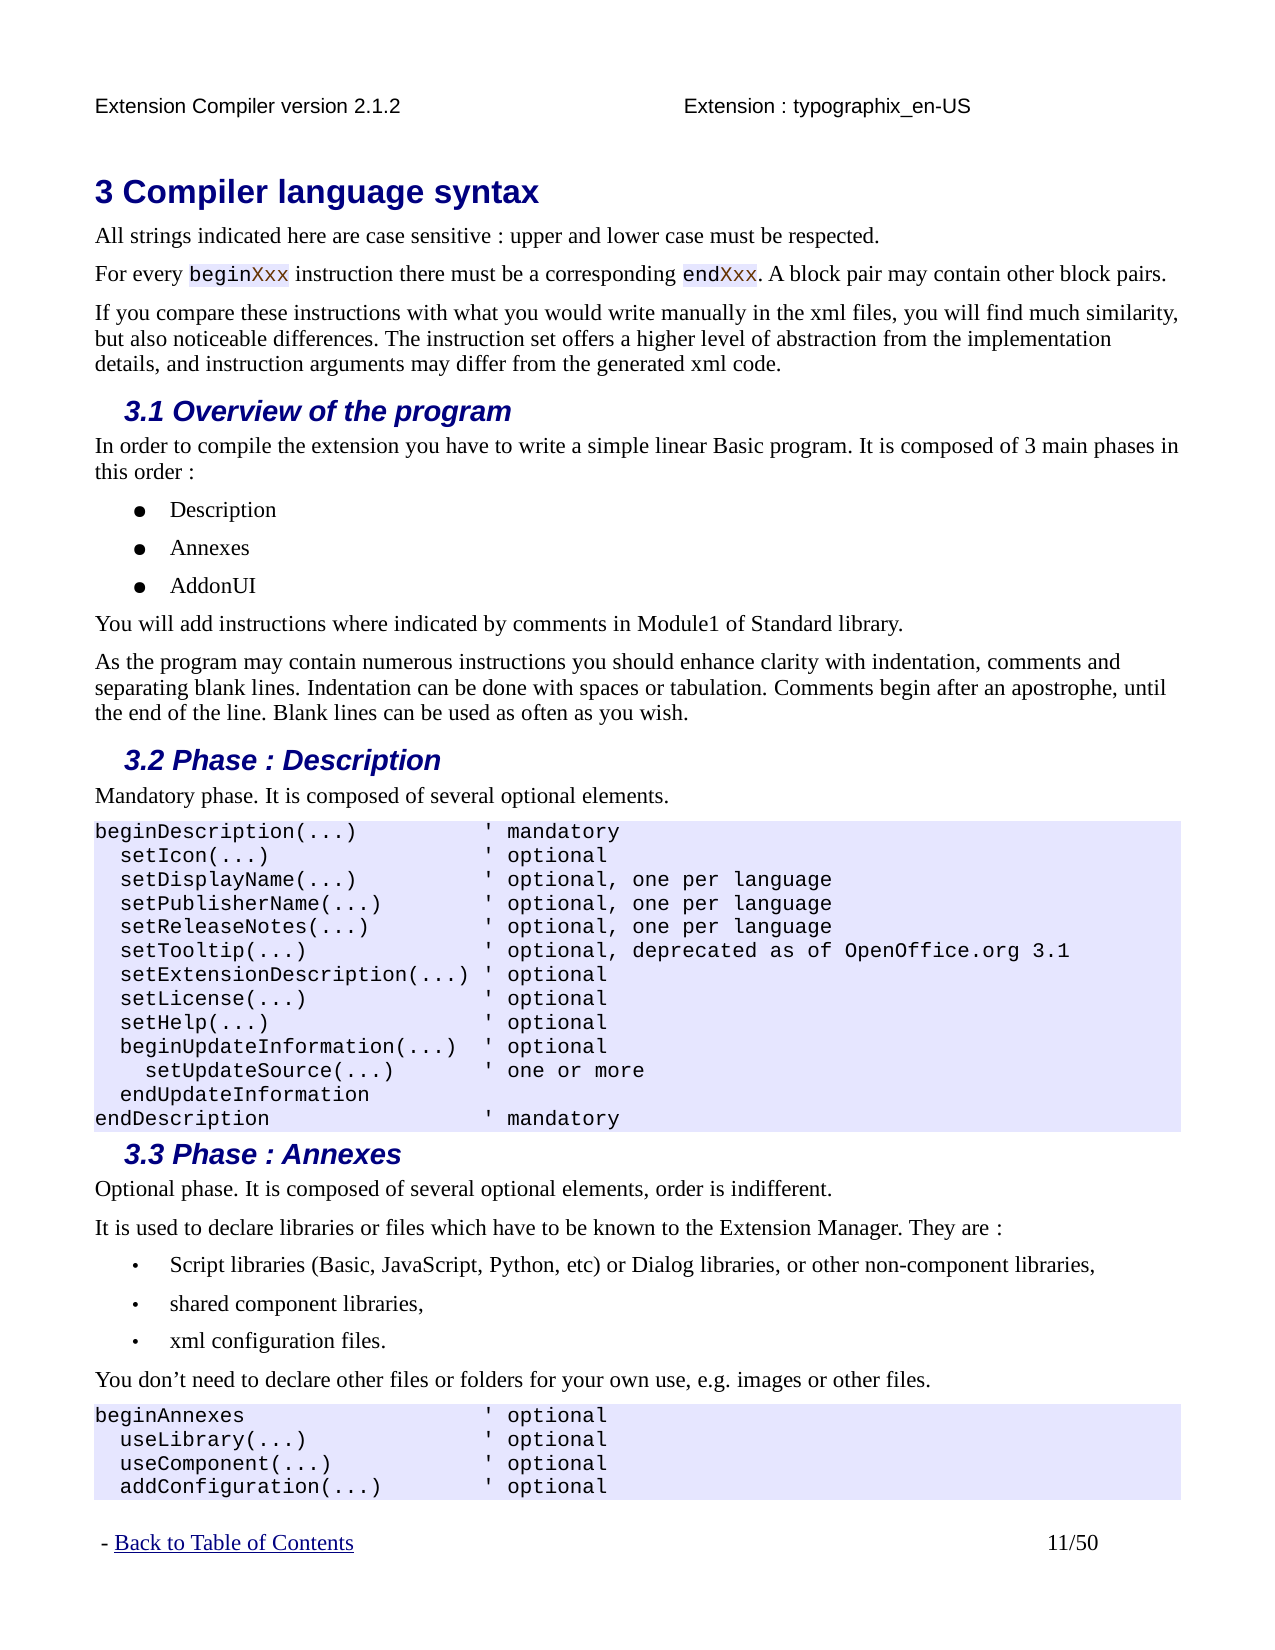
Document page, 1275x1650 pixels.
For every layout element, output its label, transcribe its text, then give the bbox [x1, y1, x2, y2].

list Script libraries (Basic, JavaScript, Python, etc) or Dialog libraries, or other non-component libraries, [132, 1252, 1181, 1278]
text beginUpdateInformation(...) ' optional [94, 1036, 1181, 1060]
text If you compare these instructions with what you would write manually in the xml files, you will find much similarity, but also noticeable differences. The instruction set offers a higher level of abstraction from the implementation details, and instruction arguments may differ from the generated xml code. [94, 300, 1181, 377]
text useComponent(...) ' optional [94, 1452, 1181, 1476]
text setIcon(...) ' optional [94, 844, 1181, 868]
text setPublisherName(...) ' optional, one per language [94, 892, 1181, 916]
text Optional phase. It is composed of several optional elements, order is indifferent. [94, 1176, 1181, 1202]
text setTooltip(...) ' optional, deprecated as of OpenOffice.org 3.1 [94, 940, 1181, 964]
text Mandatory phase. It is composed of several optional elements. [94, 782, 1181, 808]
list xml configuration files. [132, 1328, 1181, 1354]
text As the program may contain numerous instructions you should enhance clarity with indentation, comments and separating blank lines. Indentation can be done with spaces or tabulation. Comments begin after an apostrophe, until the end of the line. Blank lines can be used as often as you wish. [94, 649, 1181, 726]
text It is used to declare libraries or files which have to be known to the Extension Manager. They are : [94, 1214, 1181, 1240]
list shared component libraries, [132, 1290, 1181, 1316]
list AddonUI [132, 573, 1181, 598]
text endUpdateInformation [94, 1084, 1181, 1108]
text beginDescription(...) ' mandatory [94, 821, 1181, 844]
text All strings indicated here are case sensitive : upper and lower case must be respected. [94, 222, 1181, 248]
text You will add instructions where indicated by comments in Module1 of Standard library. [94, 611, 1181, 637]
text endDescription ' mandatory [94, 1108, 1181, 1132]
text useLibrary(...) ' optional [94, 1428, 1181, 1452]
subtitle Compiler language syntax [94, 172, 1181, 210]
subtitle Overview of the program [124, 395, 1181, 427]
text For every beginXxx instruction there must be a corresponding endXxx. A block pair may contain other block pairs. [94, 261, 1181, 287]
text setDisplayName(...) ' optional, one per language [94, 868, 1181, 892]
list Annexes [132, 535, 1181, 561]
text setLicense(...) ' optional [94, 988, 1181, 1012]
text beginAnnexes ' optional [94, 1404, 1181, 1428]
text You don’t need to declare other files or folders for your own use, e.g. images or other files. [94, 1366, 1181, 1392]
text setUpdateSource(...) ' one or more [94, 1060, 1181, 1084]
text addConfiguration(...) ' optional [94, 1476, 1181, 1500]
list Description [132, 497, 1181, 522]
text In order to compile the extension you have to write a simple linear Basic program. It is composed of 3 main phases in this order : [94, 433, 1181, 484]
subtitle Phase : Annexes [124, 1138, 1181, 1170]
subtitle Phase : Description [124, 744, 1181, 777]
text setExtensionDescription(...) ' optional [94, 964, 1181, 988]
text setReleaseNotes(...) ' optional, one per language [94, 916, 1181, 940]
text setHelp(...) ' optional [94, 1012, 1181, 1036]
